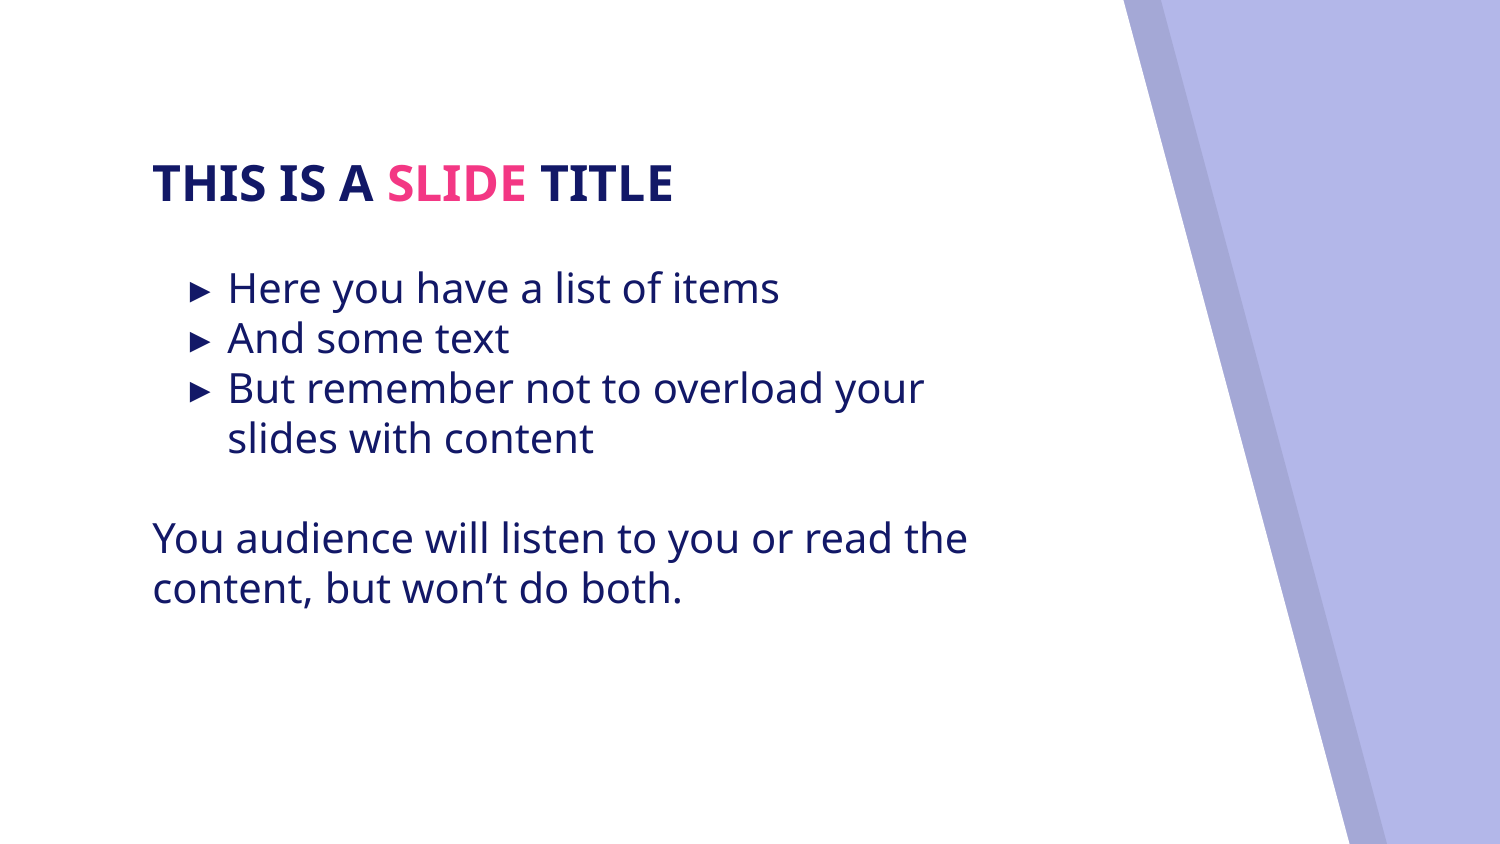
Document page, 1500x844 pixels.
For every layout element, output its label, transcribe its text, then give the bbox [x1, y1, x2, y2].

list Here you have a list of items And some text But remember not to overload your slides with content You audience will listen to you or read the content, but won’t do both. [137, 246, 1011, 617]
title THIS IS A SLIDE TITLE [137, 146, 1011, 227]
